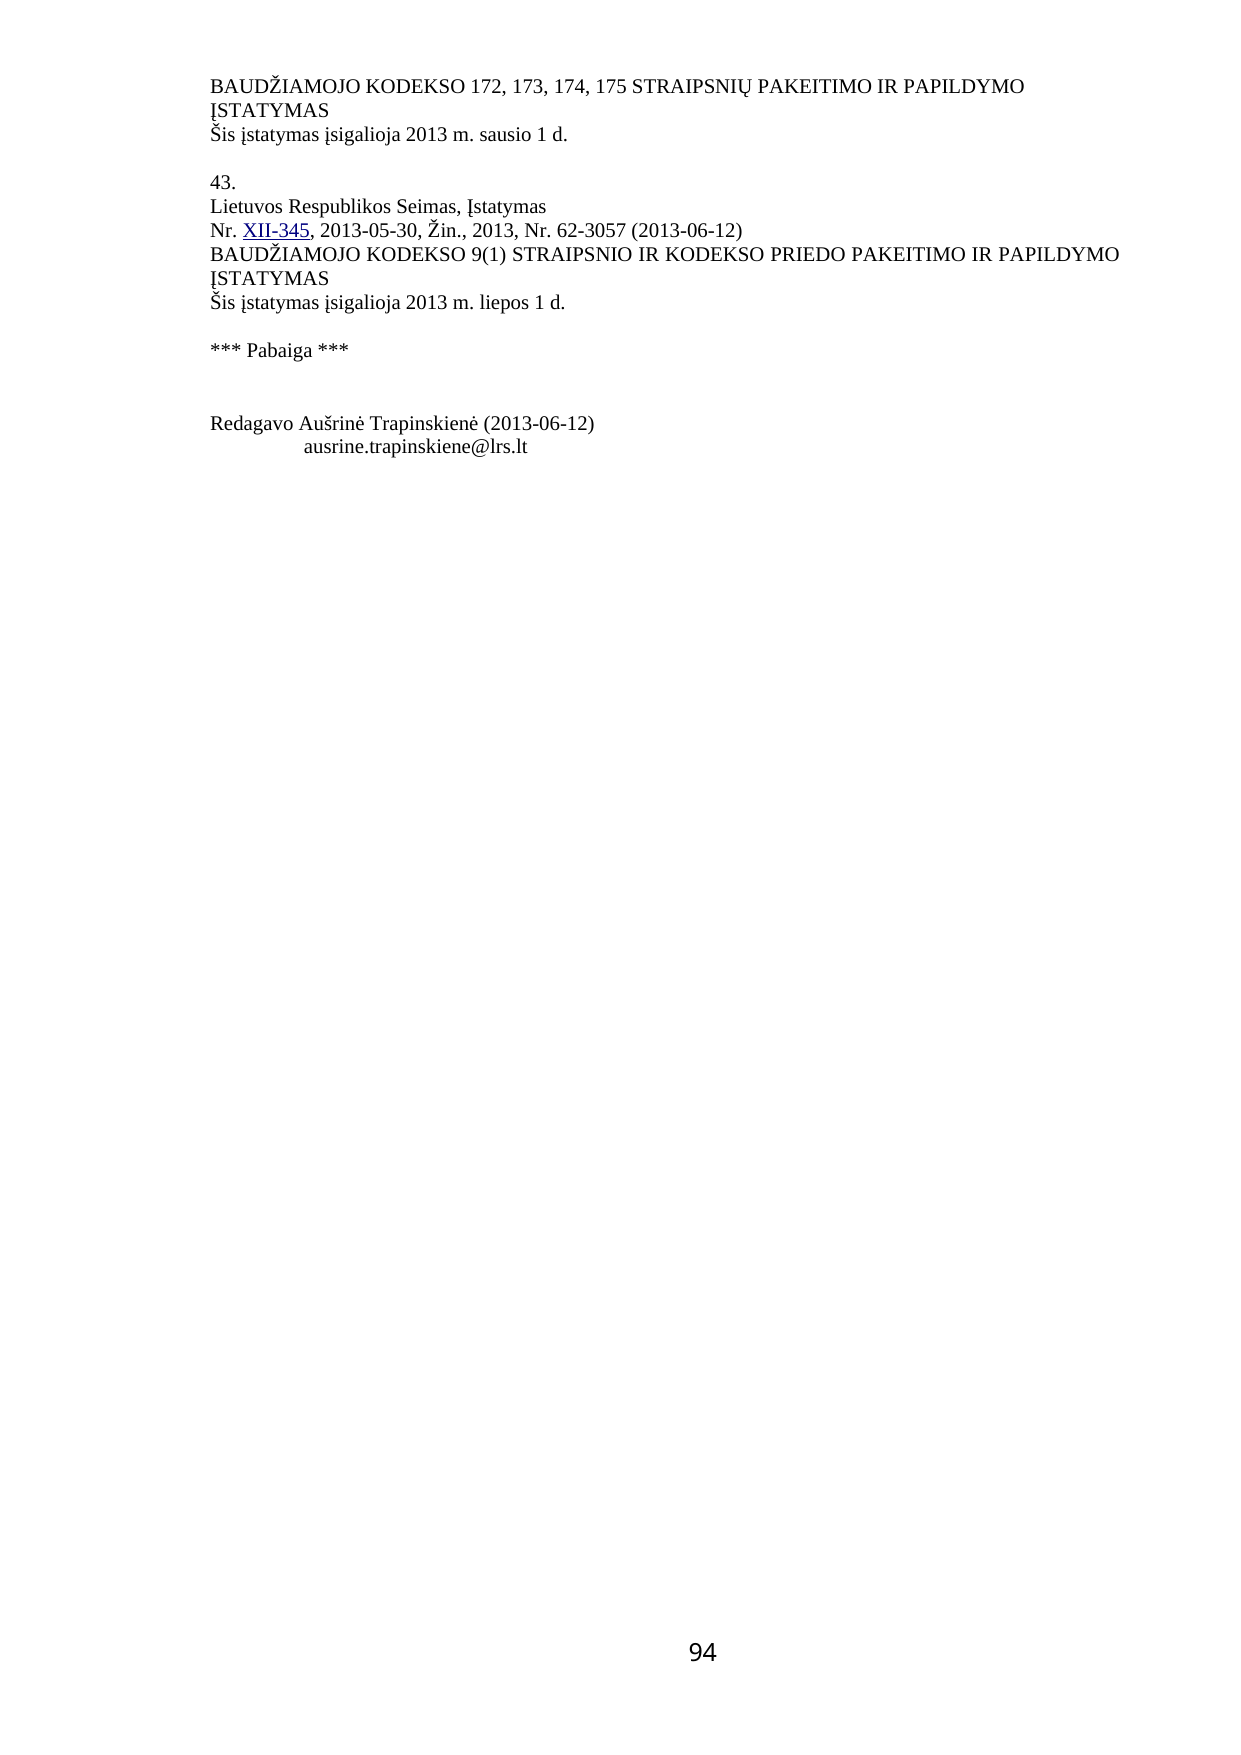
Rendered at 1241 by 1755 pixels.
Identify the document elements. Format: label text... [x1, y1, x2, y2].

text Šis įstatymas įsigalioja 2013 m. liepos 1 d. [210, 290, 1120, 314]
text BAUDŽIAMOJO KODEKSO 9(1) STRAIPSNIO IR KODEKSO PRIEDO PAKEITIMO IR PAPILDYMO ĮSTATYMAS [210, 242, 1120, 290]
text ausrine.trapinskiene@lrs.lt [210, 434, 1120, 458]
text Šis įstatymas įsigalioja 2013 m. sausio 1 d. [210, 122, 1120, 146]
text *** Pabaiga *** [210, 338, 1120, 362]
text Nr. XII-345, 2013-05-30, Žin., 2013, Nr. 62-3057 (2013-06-12) [210, 218, 1120, 242]
text Lietuvos Respublikos Seimas, Įstatymas [210, 194, 1120, 218]
text BAUDŽIAMOJO KODEKSO 172, 173, 174, 175 STRAIPSNIŲ PAKEITIMO IR PAPILDYMO ĮSTATYMAS [210, 73, 1120, 122]
text Redagavo Aušrinė Trapinskienė (2013-06-12) [210, 410, 1120, 434]
text 43. [210, 170, 1120, 194]
